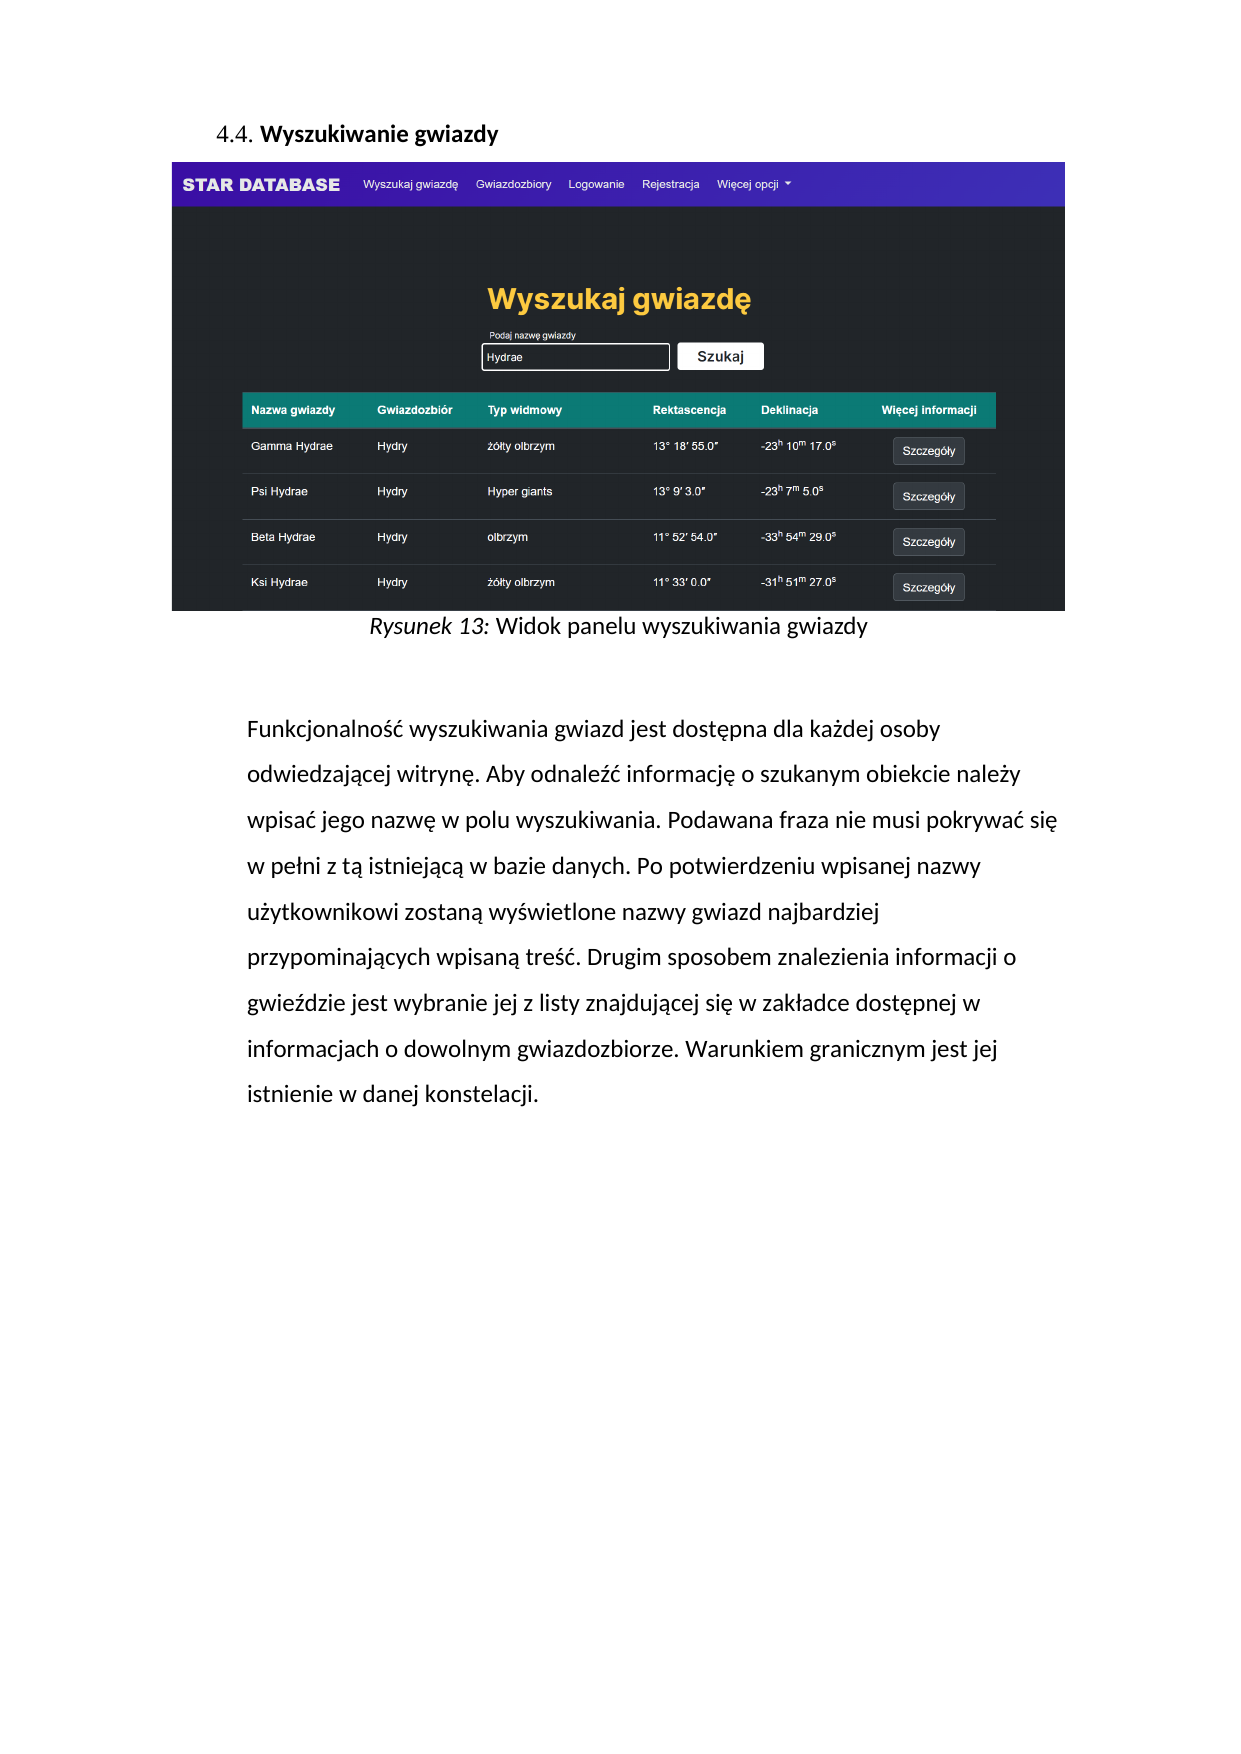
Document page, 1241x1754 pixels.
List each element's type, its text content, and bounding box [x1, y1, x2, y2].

list Wyszukiwanie gwiazdy [210, 118, 1065, 162]
list Rysunek 13: Widok panelu wyszukiwania gwiazdy [172, 611, 1065, 641]
picture [171, 162, 1065, 611]
list Funkcjonalność wyszukiwania gwiazd jest dostępna dla każdej osoby odwiedzającej witrynę. Aby odnaleźć informację o szukanym obiekcie należy wpisać jego nazwę w polu wyszukiwania. Podawana fraza nie musi pokrywać się w pełni z tą istniejącą w bazie danych. Po potwierdzeniu wpisanej nazwy użytkownikowi zostaną wyświetlone nazwy gwiazd najbardziej przypominających wpisaną treść. Drugim sposobem znalezienia informacji o gwieździe jest wybranie jej z listy znajdującej się w zakładce dostępnej w informacjach o dowolnym gwiazdozbiorze. Warunkiem granicznym jest jej istnienie w danej konstelacji. [172, 641, 1065, 1109]
